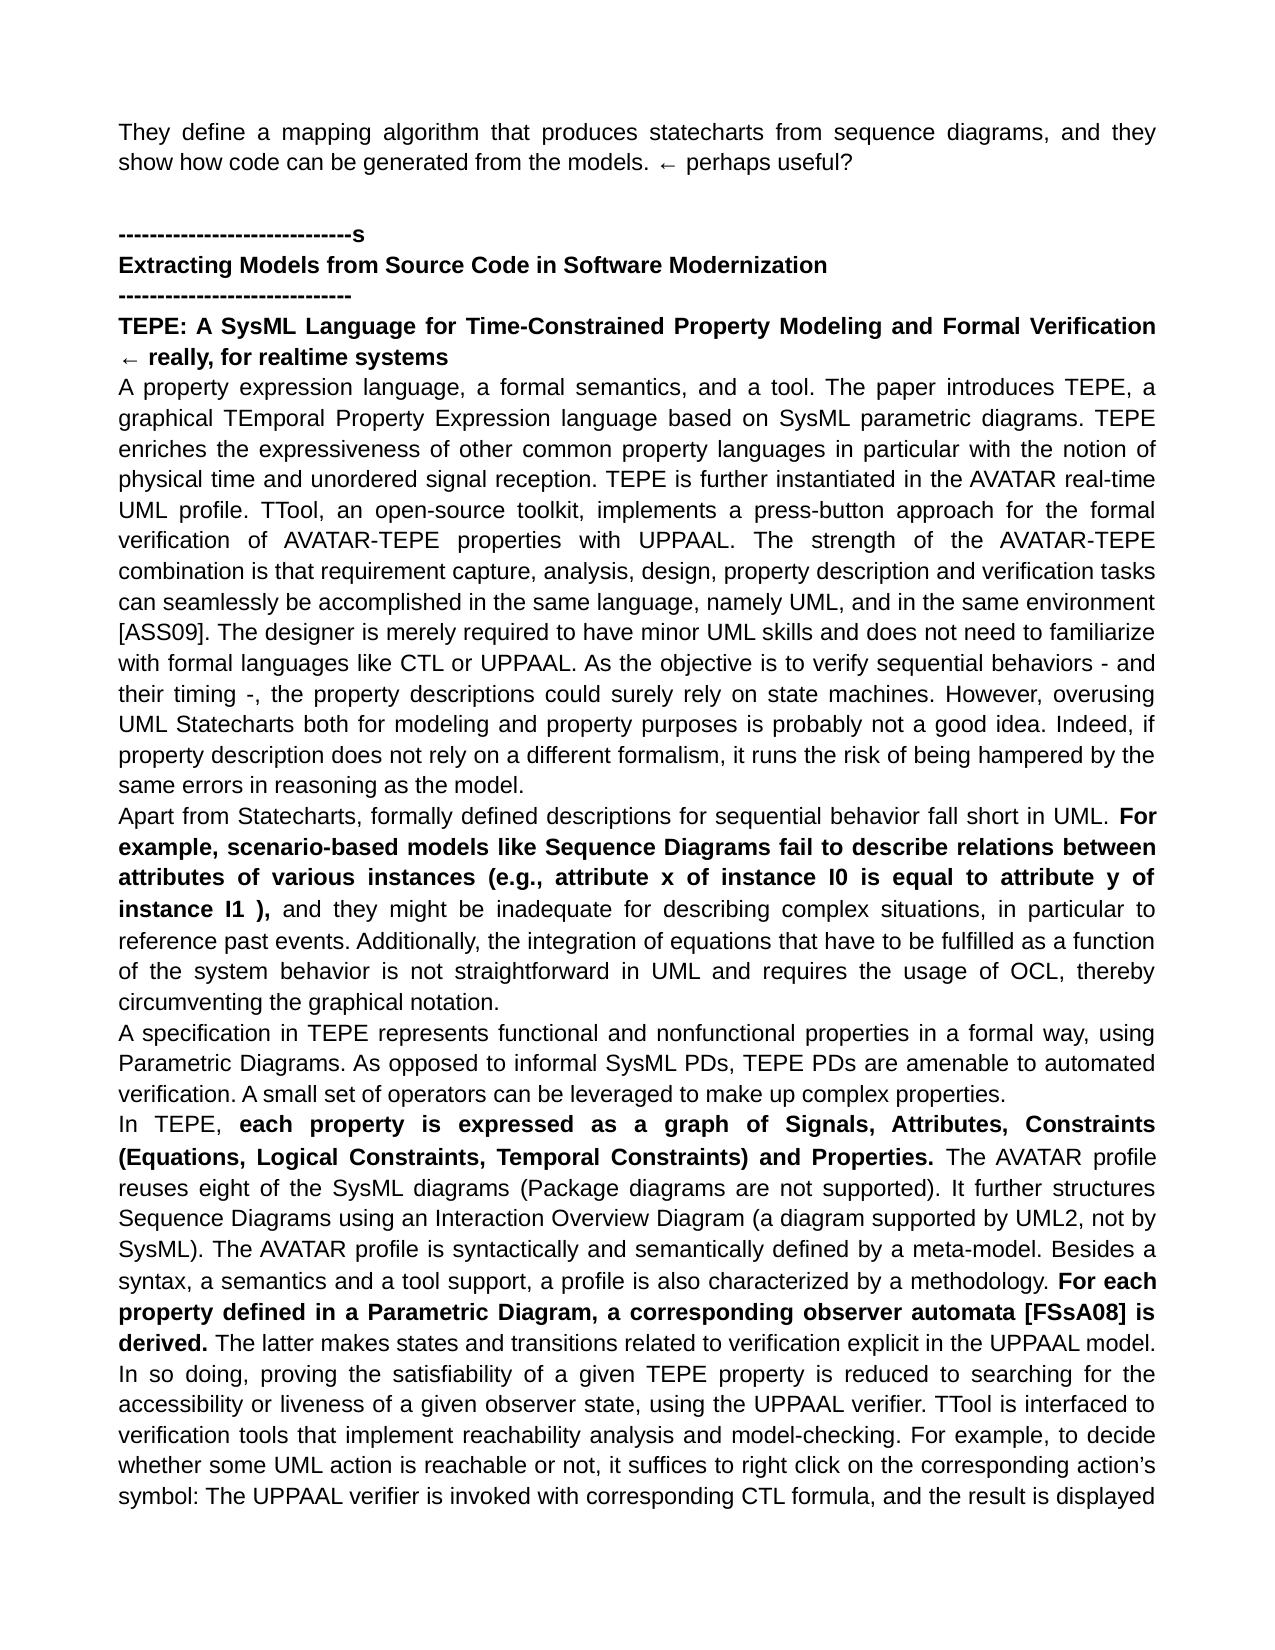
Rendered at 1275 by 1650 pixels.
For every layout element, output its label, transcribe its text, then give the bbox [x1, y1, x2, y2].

text A property expression language, a formal semantics, and a tool. The paper introduces TEPE, a graphical TEmporal Property Expression language based on SysML parametric diagrams. TEPE enriches the expressiveness of other common property languages in particular with the notion of physical time and unordered signal reception. TEPE is further instantiated in the AVATAR real-time UML profile. TTool, an open-source toolkit, implements a press-button approach for the formal verification of AVATAR-TEPE properties with UPPAAL. The strength of the AVATAR-TEPE combination is that requirement capture, analysis, design, property description and verification tasks can seamlessly be accomplished in the same language, namely UML, and in the same environment [ASS09]. The designer is merely required to have minor UML skills and does not need to familiarize with formal languages like CTL or UPPAAL. As the objective is to verify sequential behaviors - and their timing -, the property descriptions could surely rely on state machines. However, overusing UML Statecharts both for modeling and property purposes is probably not a good idea. Indeed, if property description does not rely on a different formalism, it runs the risk of being hampered by the same errors in reasoning as the model. [118, 374, 1157, 799]
text Extracting Models from Source Code in Software Modernization [118, 251, 1157, 278]
text In TEPE, each property is expressed as a graph of Signals, Attributes, Constraints (Equations, Logical Constraints, Temporal Constraints) and Properties. The AVATAR profile reuses eight of the SysML diagrams (Package diagrams are not supported). It further structures Sequence Diagrams using an Interaction Overview Diagram (a diagram supported by UML2, not by SysML). The AVATAR profile is syntactically and semantically defined by a meta-model. Besides a syntax, a semantics and a tool support, a profile is also characterized by a methodology. For each property defined in a Parametric Diagram, a corresponding observer automata [FSsA08] is derived. The latter makes states and transitions related to verification explicit in the UPPAAL model. In so doing, proving the satisfiability of a given TEPE property is reduced to searching for the accessibility or liveness of a given observer state, using the UPPAAL verifier. TTool is interfaced to verification tools that implement reachability analysis and model-checking. For example, to decide whether some UML action is reachable or not, it suffices to right click on the corresponding action’s symbol: The UPPAAL verifier is invoked with corresponding CTL formula, and the result is displayed [118, 1111, 1157, 1509]
text TEPE: A SysML Language for Time-Constrained Property Modeling and Formal Verification ← really, for realtime systems [118, 312, 1157, 370]
text They define a mapping algorithm that produces statecharts from sequence diagrams, and they show how code can be generated from the models. ← perhaps useful? [118, 118, 1157, 176]
text Apart from Statecharts, formally defined descriptions for sequential behavior fall short in UML. For example, scenario-based models like Sequence Diagrams fail to describe relations between attributes of various instances (e.g., attribute x of instance I0 is equal to attribute y of instance I1 ), and they might be inadequate for describing complex situations, in particular to reference past events. Additionally, the integration of equations that have to be fulfilled as a function of the system behavior is not straightforward in UML and requires the usage of OCL, thereby circumventing the graphical notation. [118, 802, 1157, 1015]
text ------------------------------ [118, 282, 1157, 309]
text ------------------------------s [118, 221, 1157, 247]
text A specification in TEPE represents functional and nonfunctional properties in a formal way, using Parametric Diagrams. As opposed to informal SysML PDs, TEPE PDs are amenable to automated verification. A small set of operators can be leveraged to make up complex properties. [118, 1019, 1157, 1107]
